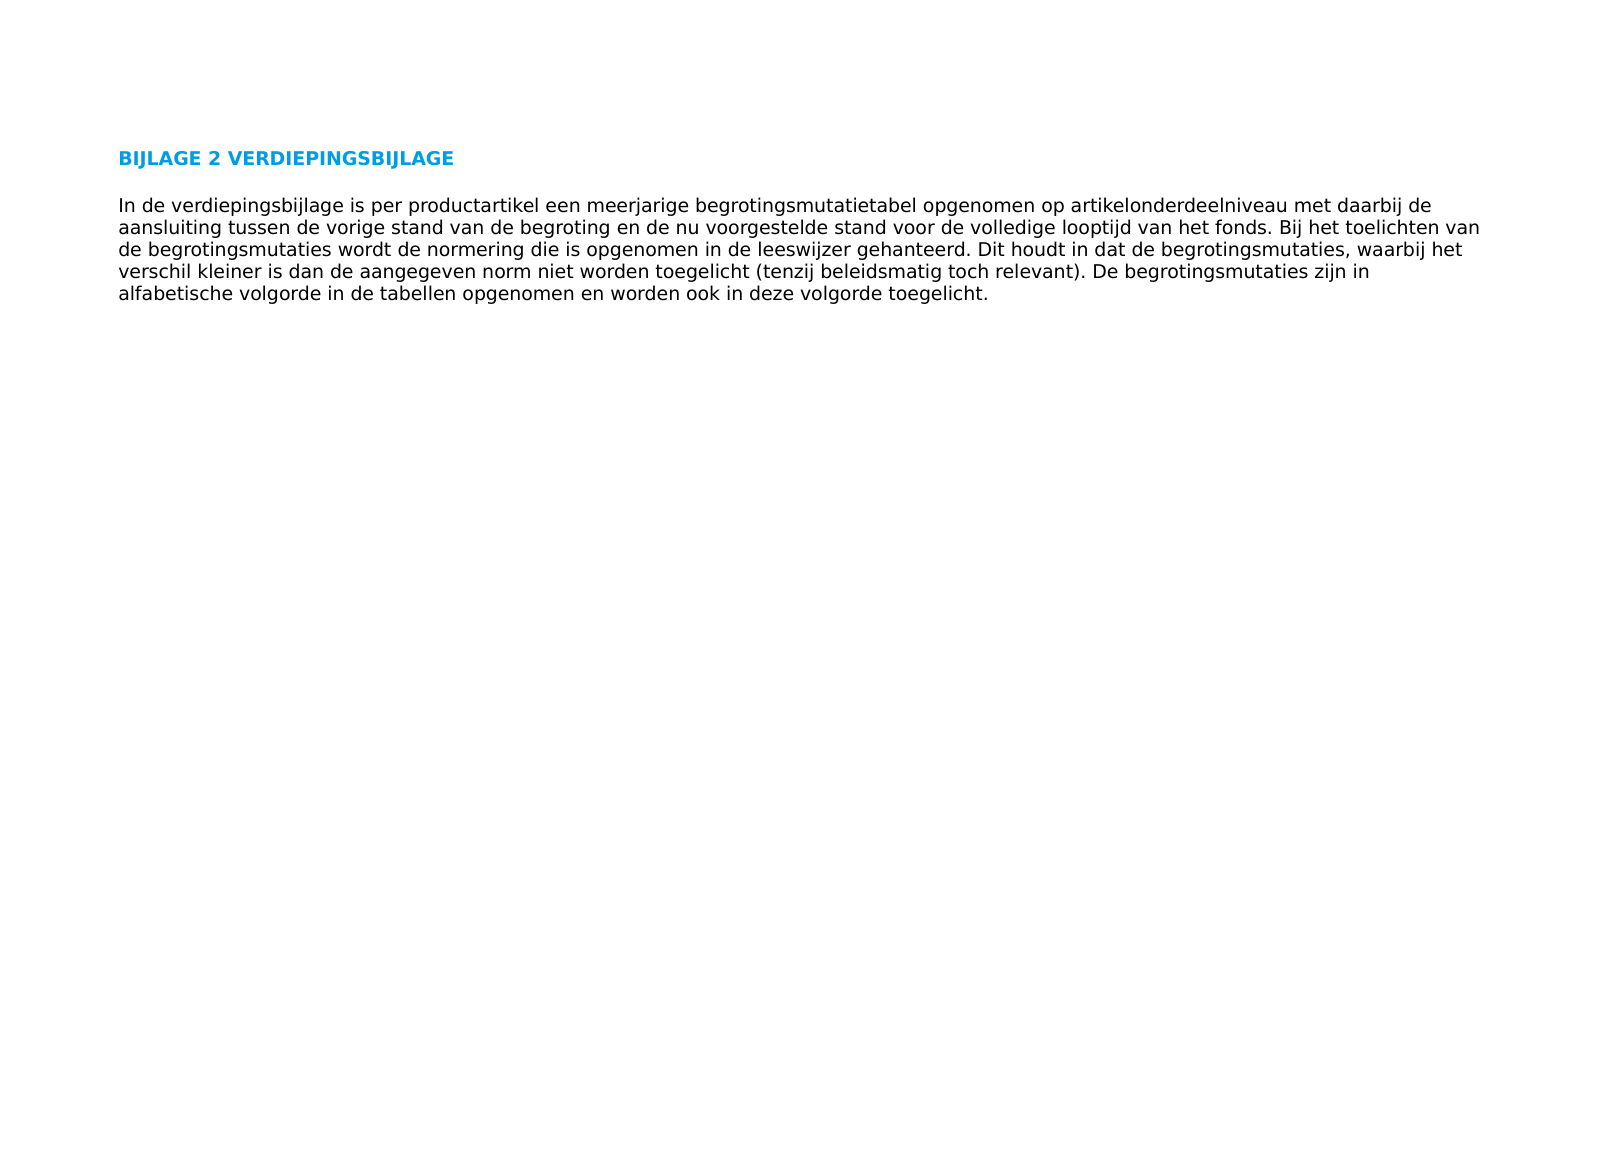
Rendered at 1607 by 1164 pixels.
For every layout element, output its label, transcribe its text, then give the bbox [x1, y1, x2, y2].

subtitle BIJLAGE 2 VERDIEPINGSBIJLAGE [118, 148, 1488, 170]
text In de verdiepingsbijlage is per productartikel een meerjarige begrotingsmutatietabel opgenomen op artikelonderdeelniveau met daarbij de aansluiting tussen de vorige stand van de begroting en de nu voorgestelde stand voor de volledige looptijd van het fonds. Bij het toelichten van de begrotingsmutaties wordt de normering die is opgenomen in de leeswijzer gehanteerd. Dit houdt in dat de begrotingsmutaties, waarbij het verschil kleiner is dan de aangegeven norm niet worden toegelicht (tenzij beleidsmatig toch relevant). De begrotingsmutaties zijn in alfabetische volgorde in de tabellen opgenomen en worden ook in deze volgorde toegelicht. [118, 195, 1488, 305]
